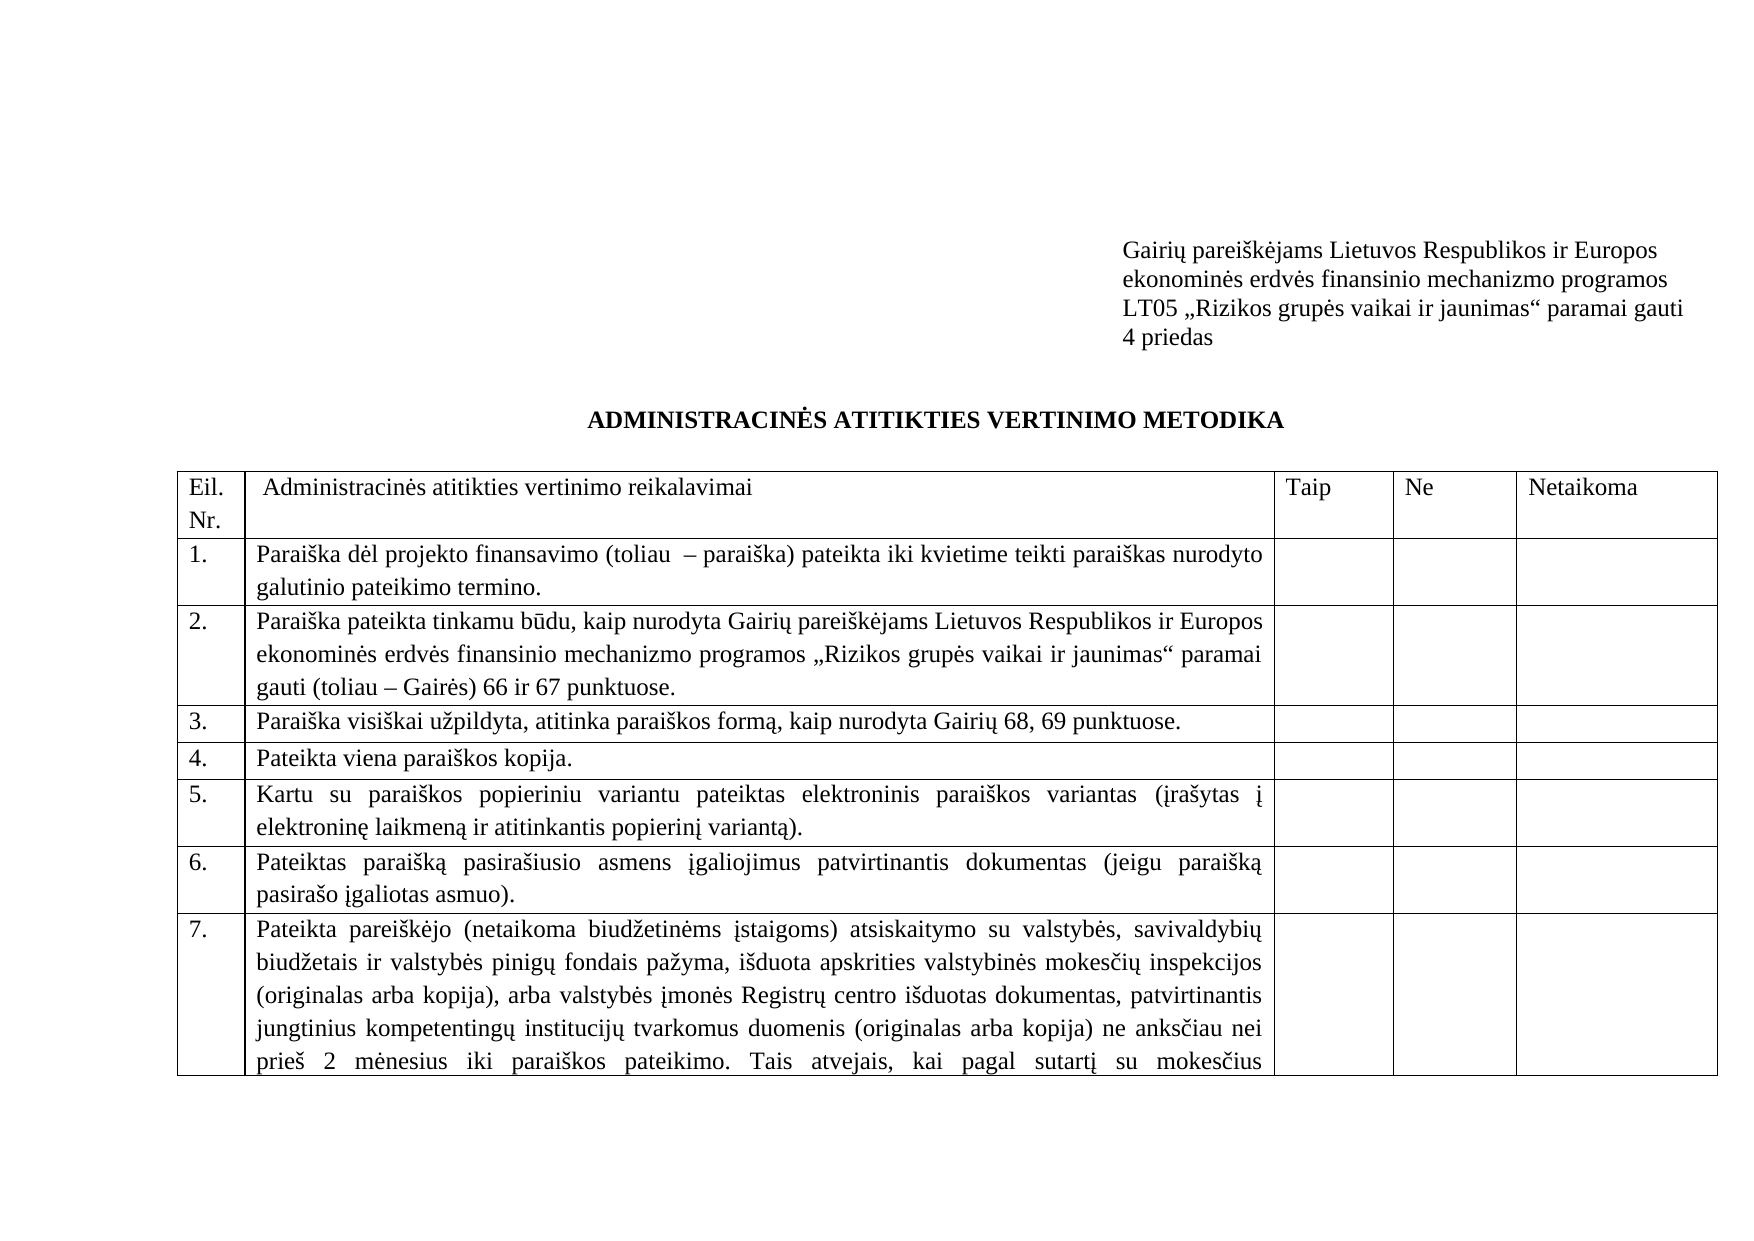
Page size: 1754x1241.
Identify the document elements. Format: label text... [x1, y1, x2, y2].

table_cell Pateiktas paraišką pasirašiusio asmens įgaliojimus patvirtinantis dokumentas (jeigu paraišką pasirašo įgaliotas asmuo). [246, 847, 1274, 913]
table_cell 5. [178, 780, 244, 846]
table_cell [1394, 706, 1516, 742]
table_cell [1517, 606, 1717, 705]
table_cell Paraiška visiškai užpildyta, atitinka paraiškos formą, kaip nurodyta Gairių 68, 69 punktuose. [246, 706, 1274, 742]
table_cell Paraiška pateikta tinkamu būdu, kaip nurodyta Gairių pareiškėjams Lietuvos Respublikos ir Europos ekonominės erdvės finansinio mechanizmo programos „Rizikos grupės vaikai ir jaunimas“ paramai gauti (toliau – Gairės) 66 ir 67 punktuose. [246, 606, 1274, 705]
table_cell [1517, 914, 1717, 1074]
table_cell 7. [178, 914, 244, 1074]
table_cell [1394, 914, 1516, 1074]
table_header Eil. Nr. [178, 472, 244, 538]
table_cell [1517, 539, 1717, 605]
table_cell [1517, 780, 1717, 846]
table_cell Kartu su paraiškos popieriniu variantu pateiktas elektroninis paraiškos variantas (įrašytas į elektroninę laikmeną ir atitinkantis popierinį variantą). [246, 780, 1274, 846]
table_cell Pateikta viena paraiškos kopija. [246, 743, 1274, 778]
table_cell [1517, 847, 1717, 913]
table_cell 2. [178, 606, 244, 705]
text 4 priedas [1122, 322, 1695, 350]
table_cell [1275, 847, 1393, 913]
table_cell [1517, 743, 1717, 778]
table_cell [1394, 780, 1516, 846]
text LT05 „Rizikos grupės vaikai ir jaunimas“ paramai gauti [1122, 293, 1695, 322]
text Gairių pareiškėjams Lietuvos Respublikos ir Europos [1122, 235, 1695, 264]
table_cell [1275, 539, 1393, 605]
table_header Administracinės atitikties vertinimo reikalavimai [246, 472, 1274, 538]
table_cell [1517, 706, 1717, 742]
table_cell Paraiška dėl projekto finansavimo (toliau – paraiška) pateikta iki kvietime teikti paraiškas nurodyto galutinio pateikimo termino. [246, 539, 1274, 605]
text ekonominės erdvės finansinio mechanizmo programos [1122, 264, 1695, 293]
table_cell 6. [178, 847, 244, 913]
table_cell 3. [178, 706, 244, 742]
table_cell [1275, 780, 1393, 846]
table_cell [1275, 606, 1393, 705]
table_cell Pateikta pareiškėjo (netaikoma biudžetinėms įstaigoms) atsiskaitymo su valstybės, savivaldybių biudžetais ir valstybės pinigų fondais pažyma, išduota apskrities valstybinės mokesčių inspekcijos (originalas arba kopija), arba valstybės įmonės Registrų centro išduotas dokumentas, patvirtinantis jungtinius kompetentingų institucijų tvarkomus duomenis (originalas arba kopija) ne anksčiau nei prieš 2 mėnesius iki paraiškos pateikimo. Tais atvejais, kai pagal sutartį su mokesčius [246, 914, 1274, 1074]
table_cell 1. [178, 539, 244, 605]
table_cell [1394, 606, 1516, 705]
table_header Taip [1275, 472, 1393, 538]
table_cell [1275, 706, 1393, 742]
table_cell [1394, 847, 1516, 913]
table_header Netaikoma [1517, 472, 1717, 538]
text ADMINISTRACINĖS ATITIKTIES VERTINIMO METODIKA [177, 405, 1695, 434]
table_cell [1275, 914, 1393, 1074]
table_cell 4. [178, 743, 244, 778]
table_header Ne [1394, 472, 1516, 538]
table_cell [1394, 539, 1516, 605]
table_cell [1394, 743, 1516, 778]
table_cell [1275, 743, 1393, 778]
